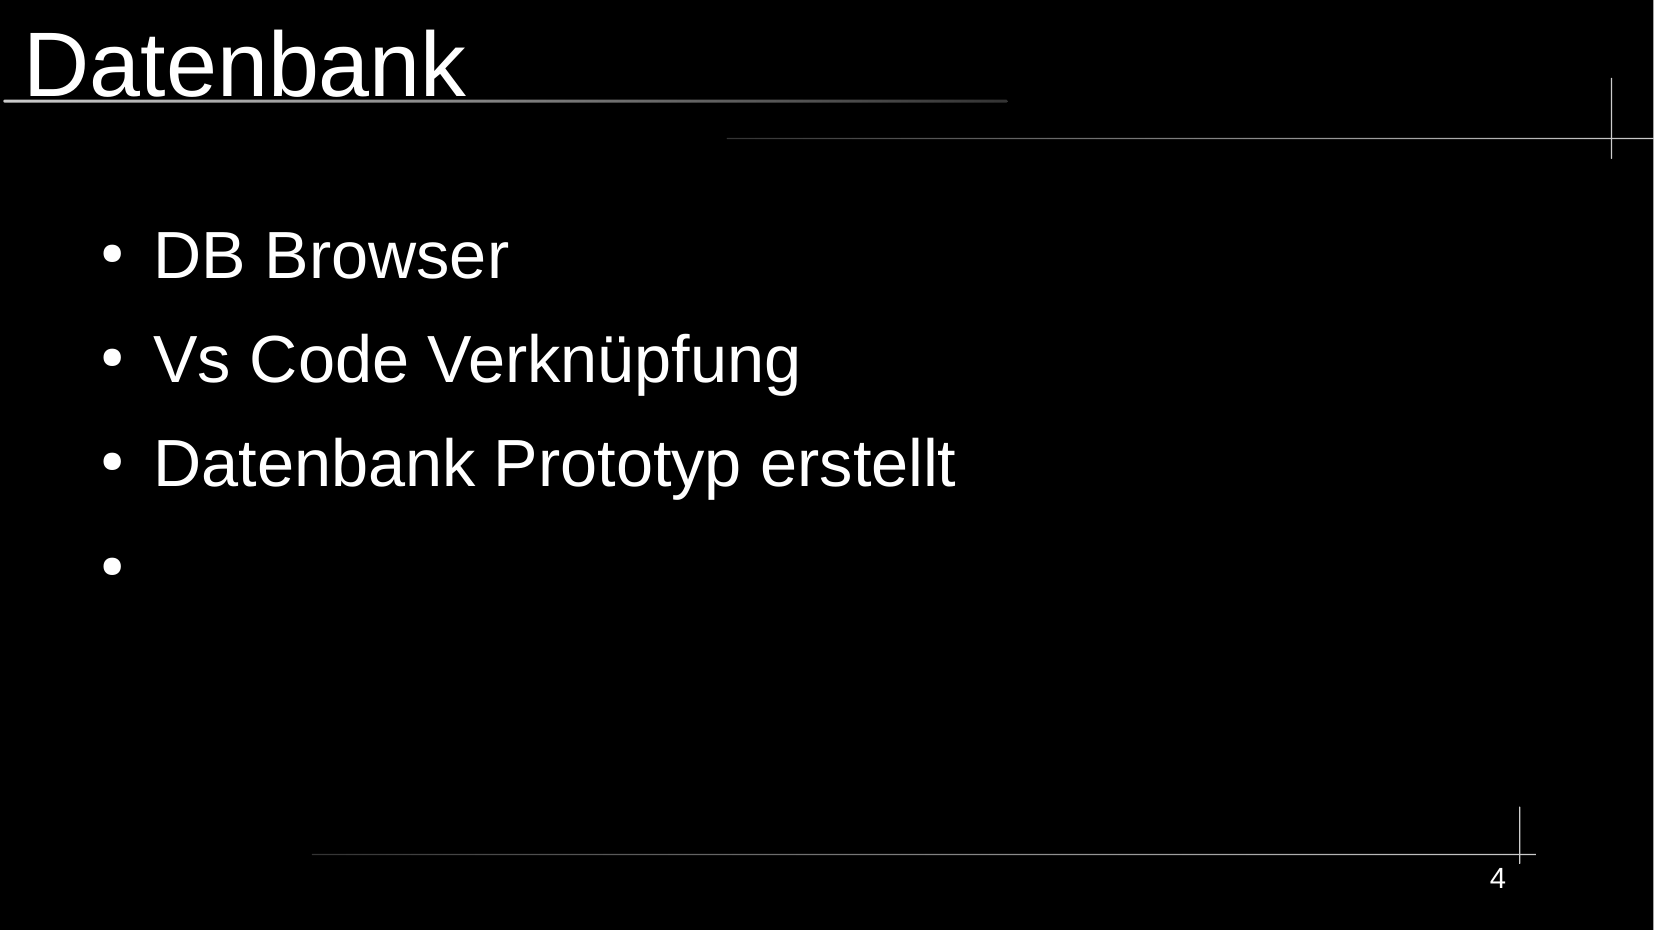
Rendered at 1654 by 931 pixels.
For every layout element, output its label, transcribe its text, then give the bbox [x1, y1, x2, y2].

list DB Browser Vs Code Verknüpfung Datenbank Prototyp erstellt [82, 217, 1571, 758]
title Datenbank [23, 11, 1589, 119]
